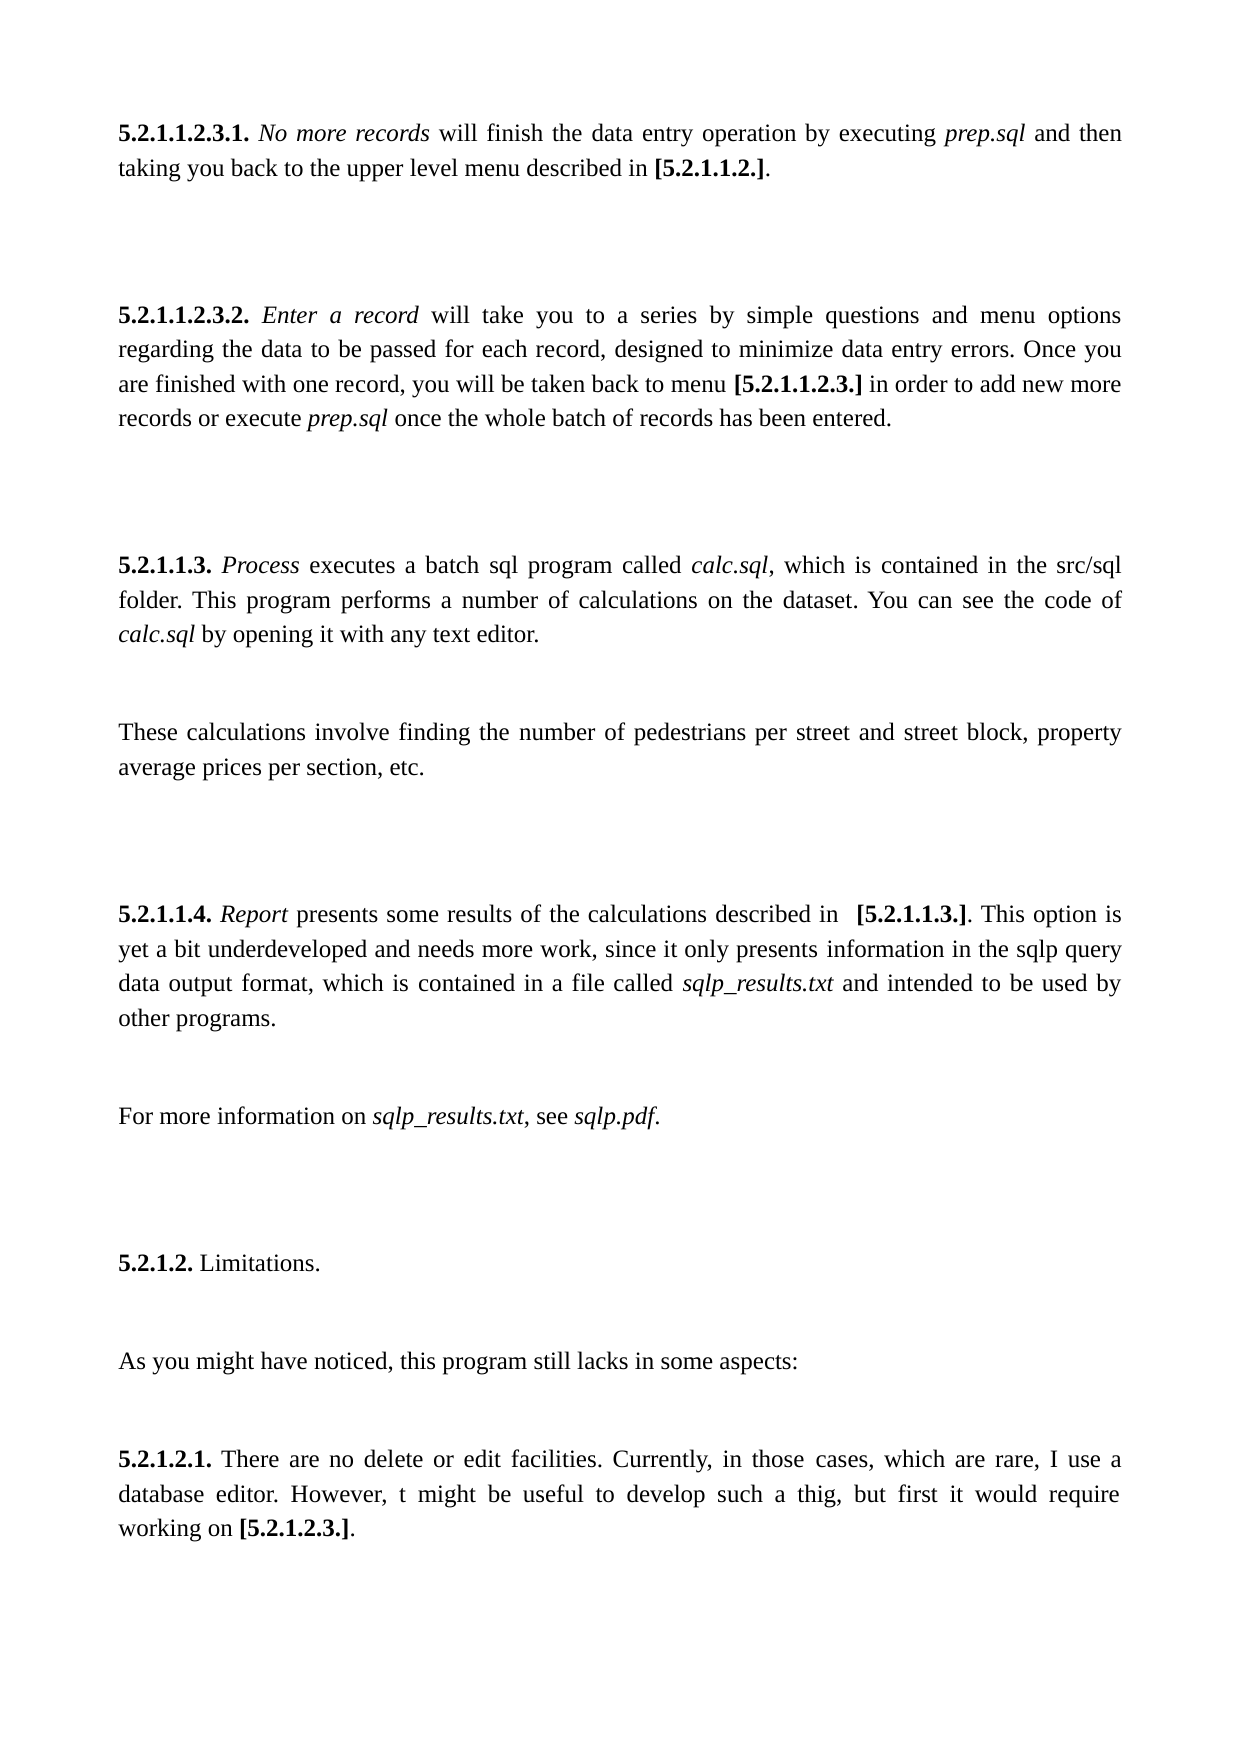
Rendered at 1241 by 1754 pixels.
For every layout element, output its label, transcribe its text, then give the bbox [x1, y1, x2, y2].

text As you might have noticed, this program still lacks in some aspects: [118, 1346, 1122, 1375]
text For more information on sqlp_results.txt, see sqlp.pdf. [118, 1101, 1122, 1129]
text 5.2.1.1.3. Process executes a batch sql program called calc.sql, which is contained in the src/sql folder. This program performs a number of calculations on the dataset. You can see the code of calc.sql by opening it with any text editor. [118, 550, 1122, 648]
text 5.2.1.2.1. There are no delete or edit facilities. Currently, in those cases, which are rare, I use a database editor. However, t might be useful to develop such a thig, but first it would require working on [5.2.1.2.3.]. [118, 1444, 1122, 1542]
text 5.2.1.1.4. Report presents some results of the calculations described in [5.2.1.1.3.]. This option is yet a bit underdeveloped and needs more work, since it only presents information in the sqlp query data output format, which is contained in a file called sqlp_results.txt and intended to be used by other programs. [118, 899, 1122, 1031]
text 5.2.1.2. Limitations. [118, 1248, 1122, 1277]
text 5.2.1.1.2.3.1. No more records will finish the data entry operation by executing prep.sql and then taking you back to the upper level menu described in [5.2.1.1.2.]. [118, 118, 1122, 181]
text 5.2.1.1.2.3.2. Enter a record will take you to a series by simple questions and menu options regarding the data to be passed for each record, designed to minimize data entry errors. Once you are finished with one record, you will be taken back to menu [5.2.1.1.2.3.] in order to add new more records or execute prep.sql once the whole batch of records has been entered. [118, 300, 1122, 432]
text These calculations involve finding the number of pedestrians per street and street block, property average prices per section, etc. [118, 717, 1122, 781]
